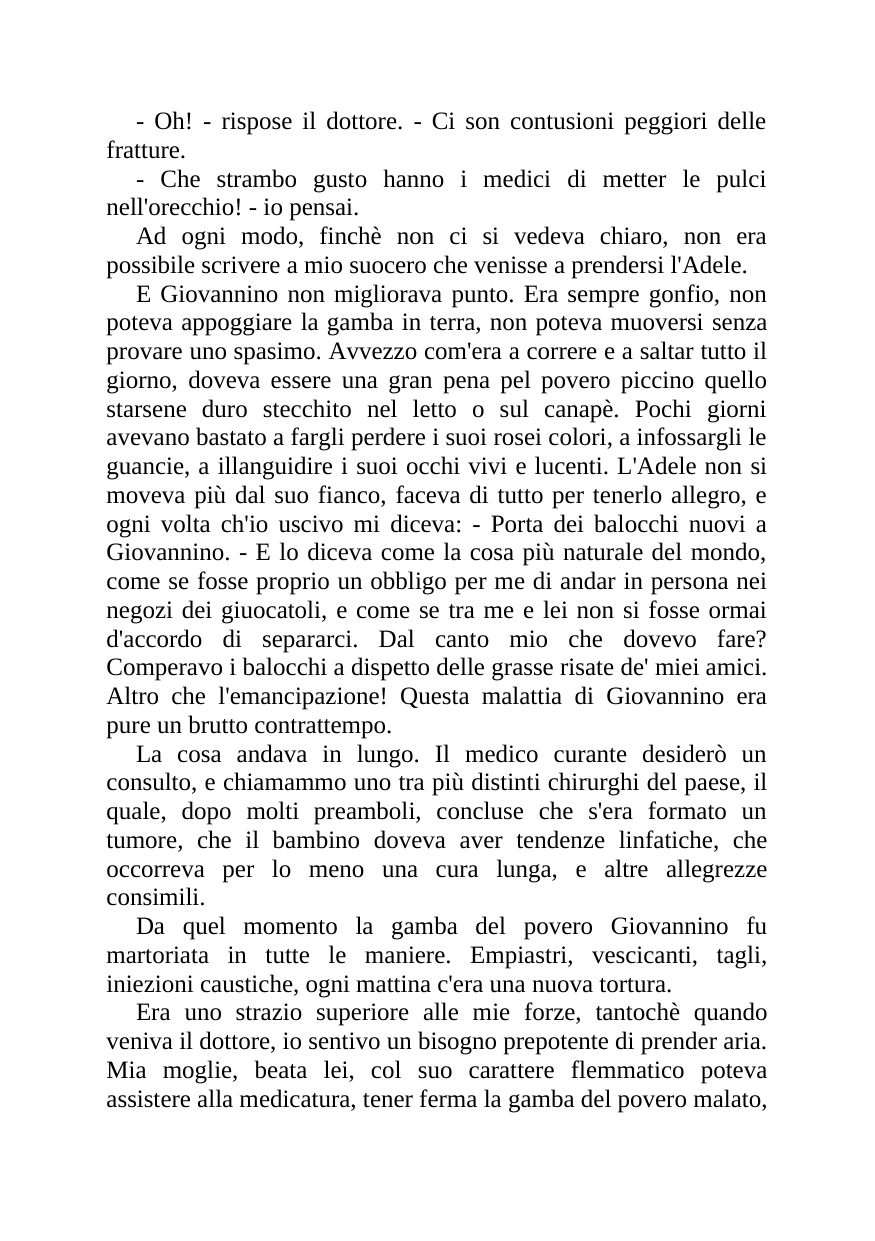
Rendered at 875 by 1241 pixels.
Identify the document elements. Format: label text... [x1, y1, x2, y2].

text Ad ogni modo, finchè non ci si vedeva chiaro, non era possibile scrivere a mio suocero che venisse a prendersi l'Adele. [106, 221, 768, 279]
text E Giovannino non migliorava punto. Era sempre gonfio, non poteva appoggiare la gamba in terra, non poteva muoversi senza provare uno spasimo. Avvezzo com'era a correre e a saltar tutto il giorno, doveva essere una gran pena pel povero piccino quello starsene duro stecchito nel letto o sul canapè. Pochi giorni avevano bastato a fargli perdere i suoi rosei colori, a infossargli le guancie, a illanguidire i suoi occhi vivi e lucenti. L'Adele non si moveva più dal suo fianco, faceva di tutto per tenerlo allegro, e ogni volta ch'io uscivo mi diceva: - Porta dei balocchi nuovi a Giovannino. - E lo diceva come la cosa più naturale del mondo, come se fosse proprio un obbligo per me di andar in persona nei negozi dei giuocatoli, e come se tra me e lei non si fosse ormai d'accordo di separarci. Dal canto mio che dovevo fare? Comperavo i balocchi a dispetto delle grasse risate de' miei amici. Altro che l'emancipazione! Questa malattia di Giovannino era pure un brutto contrattempo. [106, 279, 768, 739]
text Era uno strazio superiore alle mie forze, tantochè quando veniva il dottore, io sentivo un bisogno prepotente di prender aria. Mia moglie, beata lei, col suo carattere flemmatico poteva assistere alla medicatura, tener ferma la gamba del povero malato, [106, 997, 768, 1112]
text - Che strambo gusto hanno i medici di metter le pulci nell'orecchio! - io pensai. [106, 164, 768, 221]
text La cosa andava in lungo. Il medico curante desiderò un consulto, e chiamammo uno tra più distinti chirurghi del paese, il quale, dopo molti preamboli, concluse che s'era formato un tumore, che il bambino doveva aver tendenze linfatiche, che occorreva per lo meno una cura lunga, e altre allegrezze consimili. [106, 739, 768, 911]
text - Oh! - rispose il dottore. - Ci son contusioni peggiori delle fratture. [106, 106, 768, 164]
text Da quel momento la gamba del povero Giovannino fu martoriata in tutte le maniere. Empiastri, vescicanti, tagli, iniezioni caustiche, ogni mattina c'era una nuova tortura. [106, 911, 768, 997]
